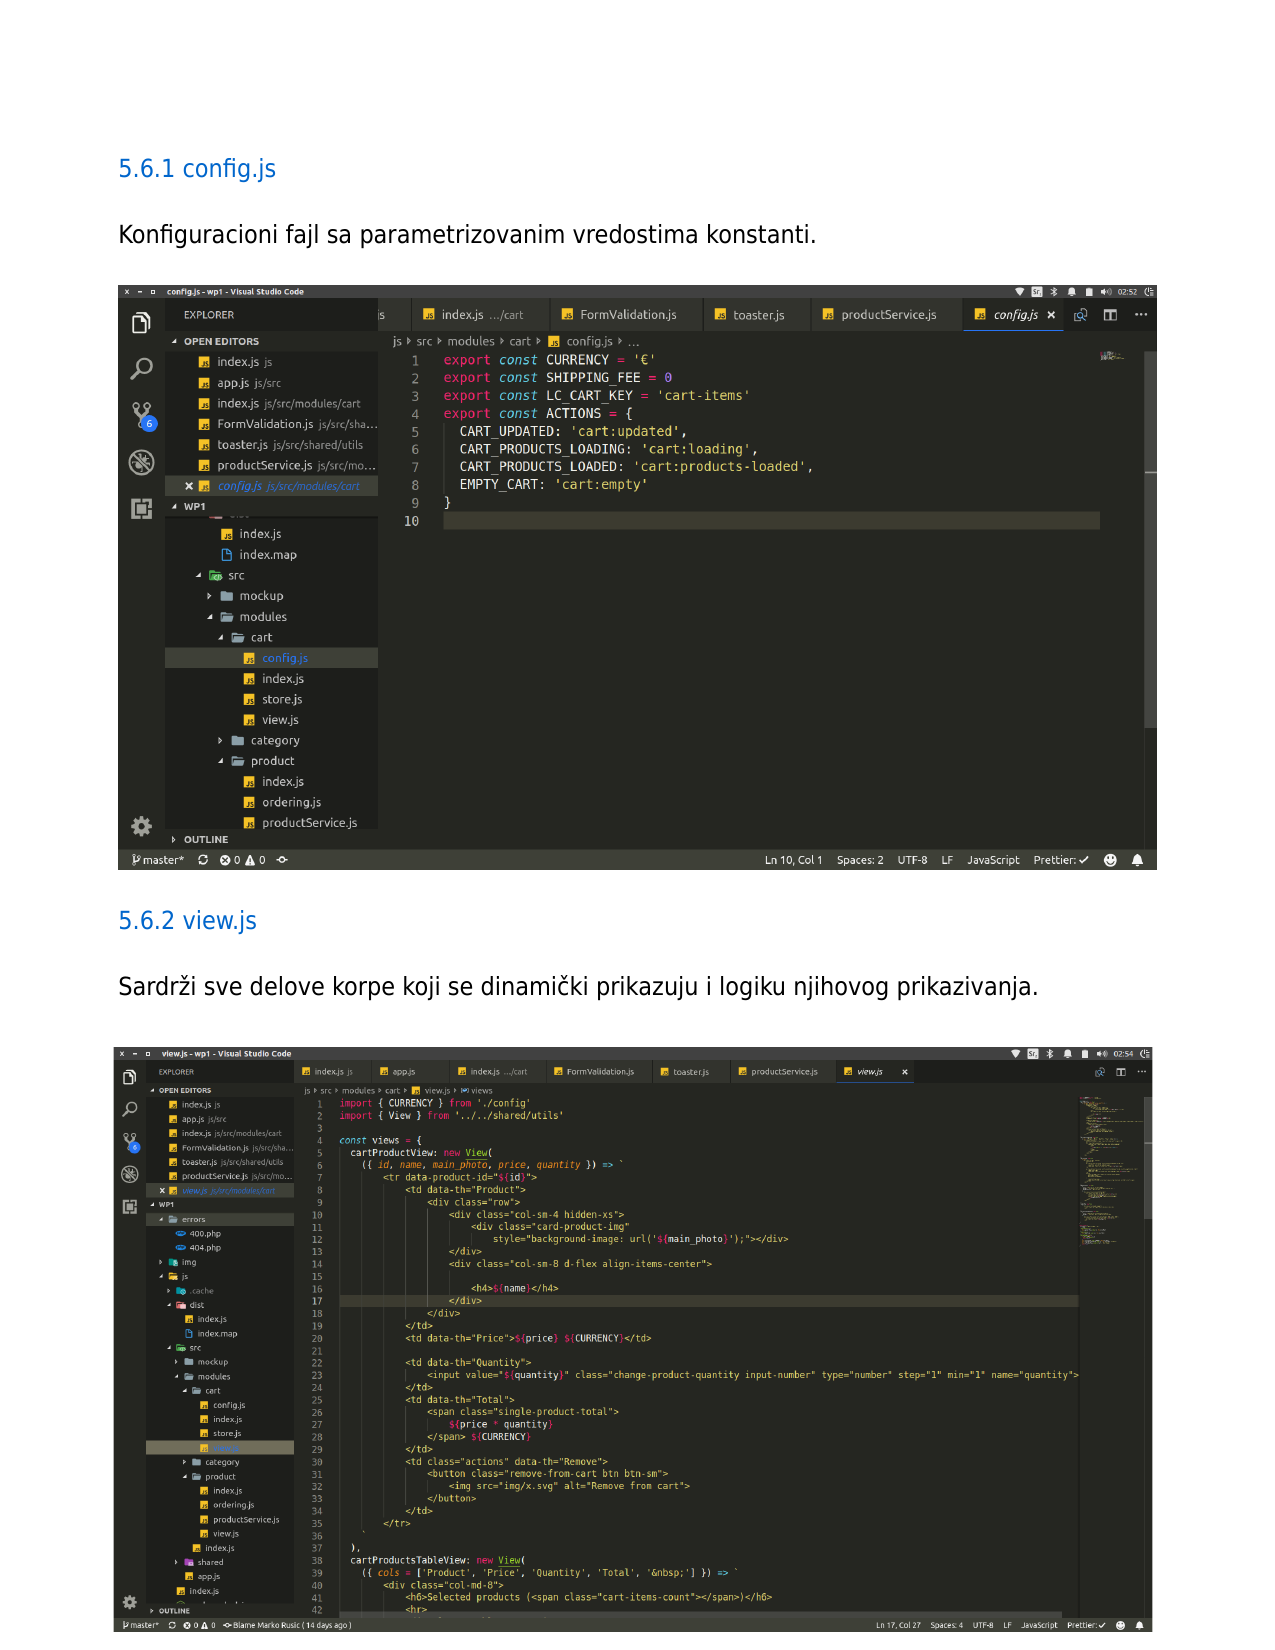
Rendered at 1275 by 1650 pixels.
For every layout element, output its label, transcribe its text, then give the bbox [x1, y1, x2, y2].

picture [113, 1047, 1153, 1632]
text 5.6.2 view.js [118, 906, 1157, 935]
text Konfiguracioni fajl sa parametrizovanim vredostima konstanti. [118, 220, 1157, 249]
picture [118, 285, 1157, 870]
text Sardrži sve delove korpe koji se dinamički prikazuju i logiku njihovog prikazivanja. [118, 972, 1157, 1001]
text 5.6.1 config.js [118, 154, 1157, 184]
